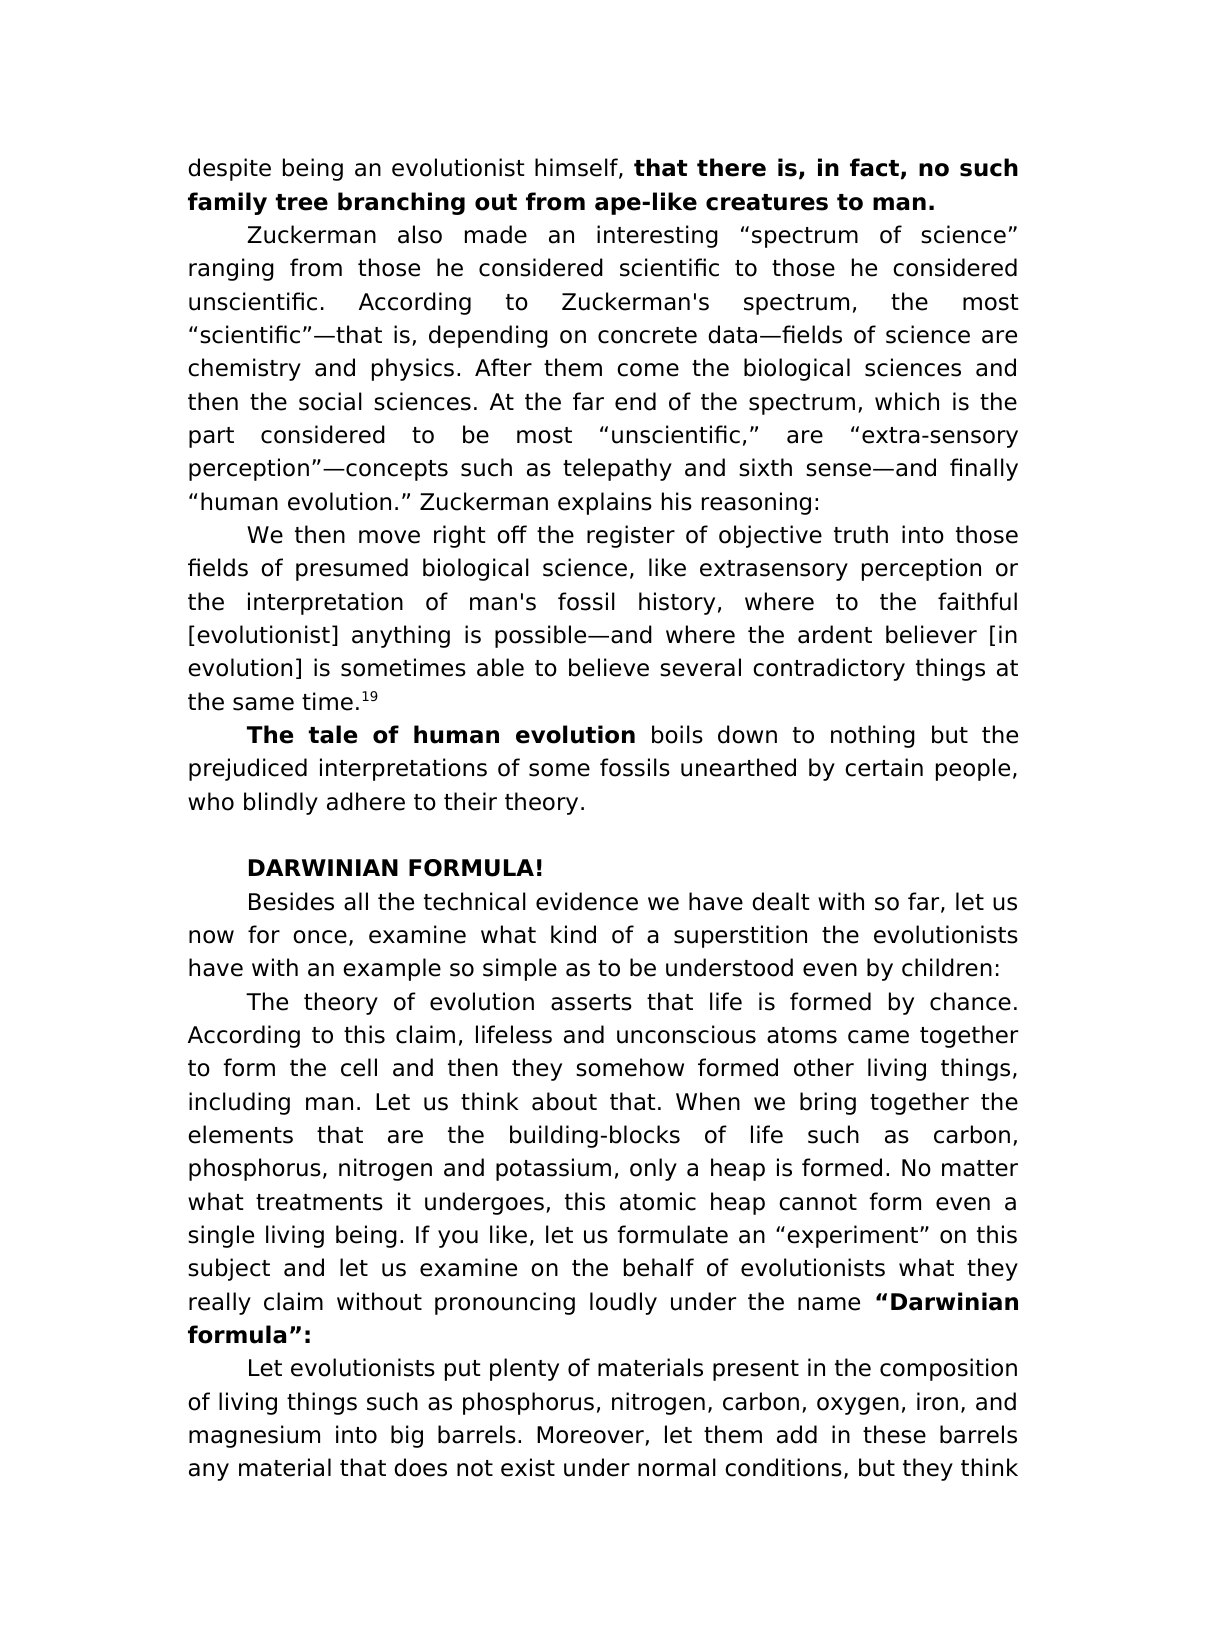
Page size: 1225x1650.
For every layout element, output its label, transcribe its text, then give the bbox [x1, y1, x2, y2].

text despite being an evolutionist himself, that there is, in fact, no such family tree branching out from ape-like creatures to man. [187, 150, 1020, 217]
text The tale of human evolution boils down to nothing but the prejudiced interpretations of some fossils unearthed by certain people, who blindly adhere to their theory. [187, 717, 1020, 817]
text We then move right off the register of objective truth into those fields of presumed biological science, like extrasensory perception or the interpretation of man's fossil history, where to the faithful [evolutionist] anything is possible—and where the ardent believer [in evolution] is sometimes able to believe several contradictory things at the same time.19 [187, 517, 1020, 717]
text Let evolutionists put plenty of materials present in the composition of living things such as phosphorus, nitrogen, carbon, oxygen, iron, and magnesium into big barrels. Moreover, let them add in these barrels any material that does not exist under normal conditions, but they think [187, 1350, 1020, 1483]
text DARWINIAN FORMULA! [187, 850, 1020, 883]
text Besides all the technical evidence we have dealt with so far, let us now for once, examine what kind of a superstition the evolutionists have with an example so simple as to be understood even by children: [187, 883, 1020, 983]
text Zuckerman also made an interesting “spectrum of science” ranging from those he considered scientific to those he considered unscientific. According to Zuckerman's spectrum, the most “scientific”—that is, depending on concrete data—fields of science are chemistry and physics. After them come the biological sciences and then the social sciences. At the far end of the spectrum, which is the part considered to be most “unscientific,” are “extra-sensory perception”—concepts such as telepathy and sixth sense—and finally “human evolution.” Zuckerman explains his reasoning: [187, 217, 1020, 517]
text The theory of evolution asserts that life is formed by chance. According to this claim, lifeless and unconscious atoms came together to form the cell and then they somehow formed other living things, including man. Let us think about that. When we bring together the elements that are the building-blocks of life such as carbon, phosphorus, nitrogen and potassium, only a heap is formed. No matter what treatments it undergoes, this atomic heap cannot form even a single living being. If you like, let us formulate an “experiment” on this subject and let us examine on the behalf of evolutionists what they really claim without pronouncing loudly under the name “Darwinian formula”: [187, 983, 1020, 1350]
